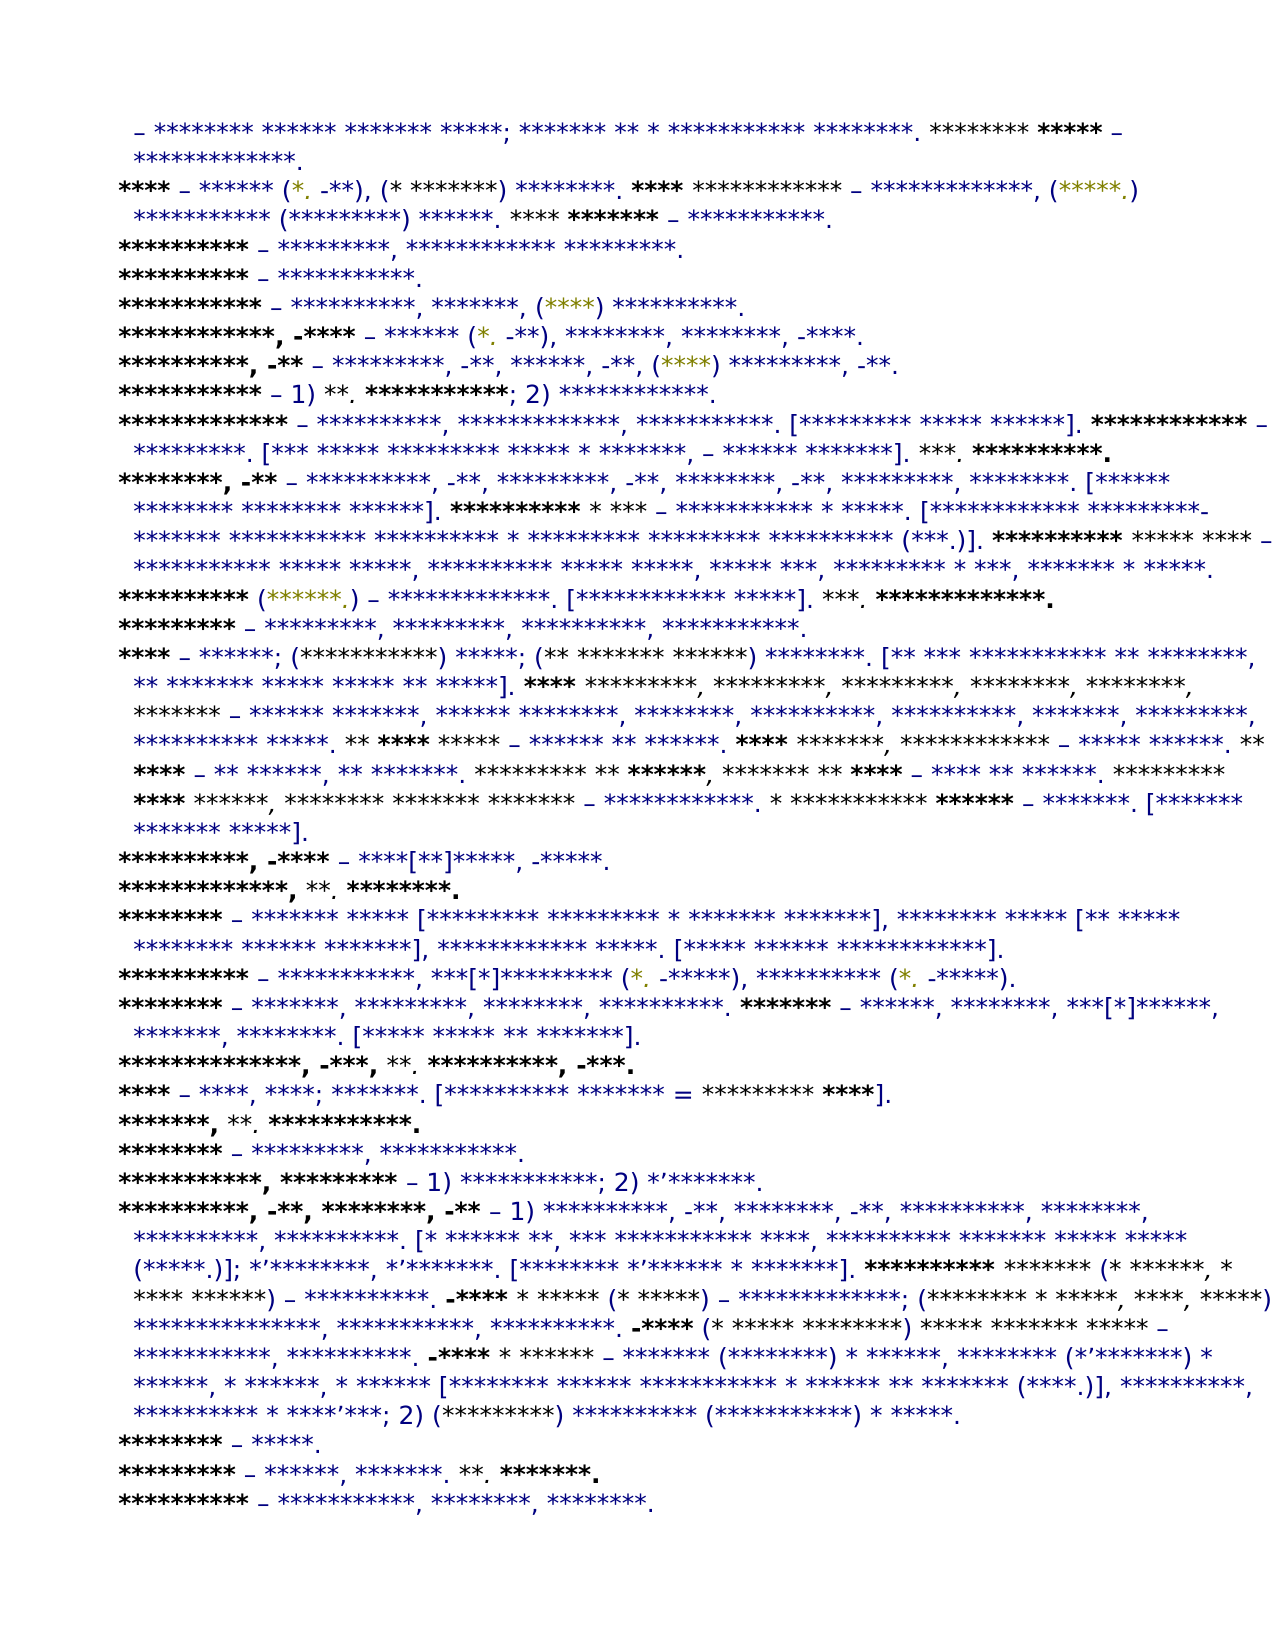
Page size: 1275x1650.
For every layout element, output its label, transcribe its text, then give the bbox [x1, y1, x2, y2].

text **** – ******; (***********) *****; (** ******* ******) ********. [** *** *********** ** ********, ** ******* ***** ***** ** *****]. **** *********, *********, *********, ********, ********, ******* – ****** *******, ****** ********, ********, **********, **********, *******, *********, ********** *****. ** **** ***** – ****** ** ******. **** *******, ************ – ***** ******. ** **** – ** ******, ** *******. ********* ** ******, ******* ** **** – **** ** ******. ********* **** ******, ******** ******* ******* – ************. * *********** ****** – *******. [******* ******* *****]. [118, 643, 1275, 847]
text ***********, ********* – 1) ***********; 2) *’*******. [118, 1168, 1275, 1197]
text ******** – *******, *********, ********, **********. ******* – ******, ********, ***[*]******, *******, ********. [***** ***** ** *******]. [118, 993, 1275, 1051]
text *************, **. ********. [118, 876, 1275, 906]
text ******** – *****. [118, 1431, 1275, 1460]
text ********** – ***********, ***[*]********* (*. -*****), ********** (*. -*****). [118, 964, 1275, 993]
text *********** – 1) **. ***********; 2) ************. [118, 381, 1275, 410]
text – ******** ****** ******* *****; ******* ** * *********** ********. ******** ***** – *************. [118, 118, 1275, 176]
text **********, -**** – ****[**]*****, -*****. [118, 847, 1275, 876]
text ******** – *********, ***********. [118, 1139, 1275, 1168]
text ********** (******.) – *************. [************ *****]. ***. *************. [118, 585, 1275, 614]
text **** – ****** (*. -**), (* *******) ********. **** ************ – *************, (*****.) *********** (*********) ******. **** ******* – ***********. [118, 176, 1275, 235]
text ******** – ******* ***** [********* ********* * ******* *******], ******** ***** [** ***** ******** ****** *******], ************ *****. [***** ****** ************]. [118, 906, 1275, 964]
text ********, -** – **********, -**, *********, -**, ********, -**, *********, ********. [****** ******** ******** ******]. ********** * *** – *********** * *****. [************ *********-******* *********** ********** * ********* ********* ********** (***.)]. ********** ***** **** – *********** ***** *****, ********** ***** *****, ***** ***, ********* * ***, ******* * *****. [118, 468, 1275, 585]
text **********, -** – *********, -**, ******, -**, (****) *********, -**. [118, 351, 1275, 381]
text ********** – *********, ************ *********. [118, 235, 1275, 264]
text ********** – ***********. [118, 264, 1275, 293]
text **** – ****, ****; *******. [********** ******* = ********* ****]. [118, 1081, 1275, 1110]
text ************* – **********, *************, ***********. [********* ***** ******]. ************ – *********. [*** ***** ********* ***** * *******, – ****** *******]. ***. **********. [118, 410, 1275, 468]
text ************, -**** – ****** (*. -**), ********, ********, -****. [118, 322, 1275, 351]
text ********* – *********, *********, **********, ***********. [118, 614, 1275, 643]
text **************, -***, **. **********, -***. [118, 1051, 1275, 1081]
text *********** – **********, *******, (****) **********. [118, 293, 1275, 322]
text *******, **. ***********. [118, 1110, 1275, 1139]
text ********** – ***********, ********, ********. [118, 1489, 1275, 1518]
text **********, -**, ********, -** – 1) **********, -**, ********, -**, **********, ********, **********, **********. [* ****** **, *** *********** ****, ********** ******* ***** ***** (*****.)]; *’********, *’*******. [******** *’****** * *******]. ********** ******* (* ******, * **** ******) – **********. -**** * ***** (* *****) – *************; (******** * *****, ****, *****) ***************, ***********, **********. -**** (* ***** ********) ***** ******* ***** – ***********, **********. -**** * ****** – ******* (********) * ******, ******** (*’*******) * ******, * ******, * ****** [******** ****** *********** * ****** ** ******* (****.)], **********, ********** * ****’***; 2) (*********) ********** (***********) * *****. [118, 1197, 1275, 1431]
text ********* – ******, *******. **. *******. [118, 1460, 1275, 1489]
